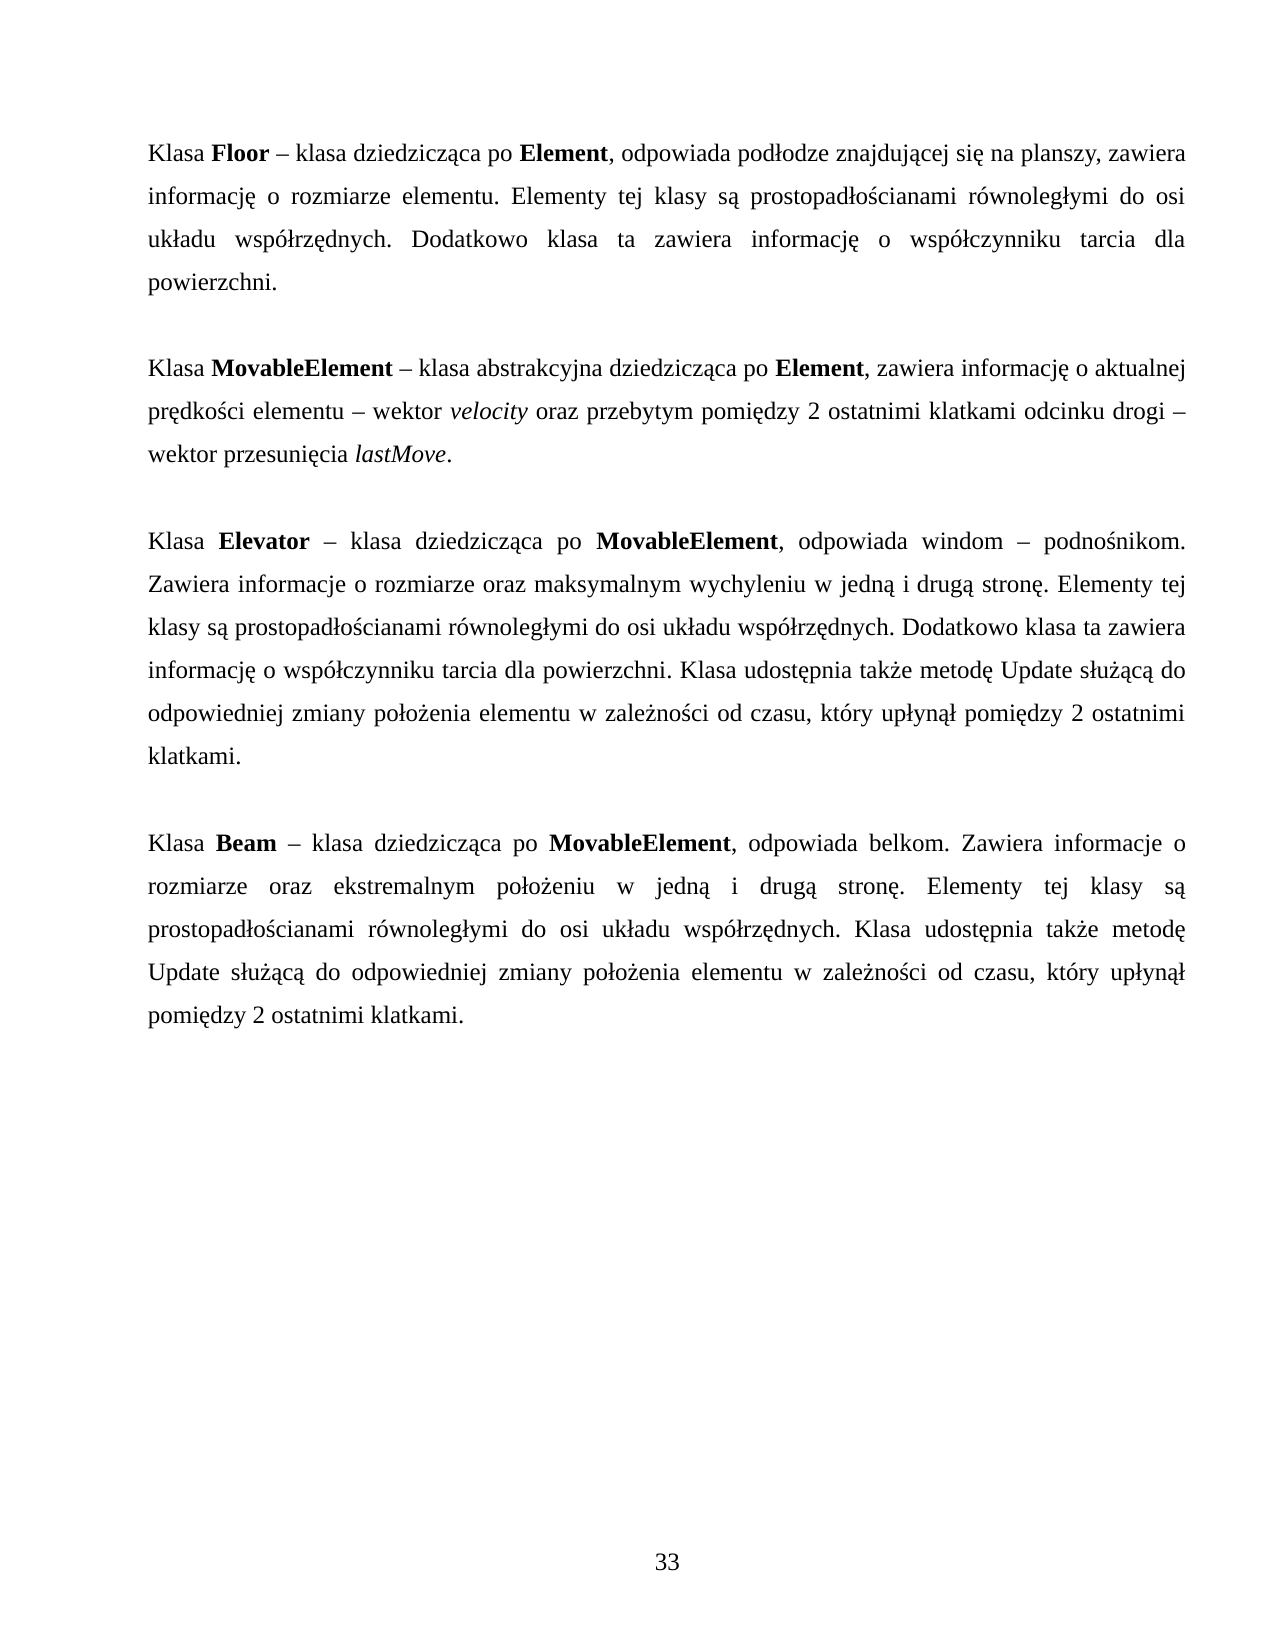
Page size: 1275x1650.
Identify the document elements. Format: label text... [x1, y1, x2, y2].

text Klasa Beam – klasa dziedzicząca po MovableElement, odpowiada belkom. Zawiera informacje o rozmiarze oraz ekstremalnym położeniu w jedną i drugą stronę. Elementy tej klasy są prostopadłościanami równoległymi do osi układu współrzędnych. Klasa udostępnia także metodę Update służącą do odpowiedniej zmiany położenia elementu w zależności od czasu, który upłynął pomiędzy 2 ostatnimi klatkami. [148, 828, 1186, 1029]
text Klasa Elevator – klasa dziedzicząca po MovableElement, odpowiada windom – podnośnikom. Zawiera informacje o rozmiarze oraz maksymalnym wychyleniu w jedną i drugą stronę. Elementy tej klasy są prostopadłościanami równoległymi do osi układu współrzędnych. Dodatkowo klasa ta zawiera informację o współczynniku tarcia dla powierzchni. Klasa udostępnia także metodę Update służącą do odpowiedniej zmiany położenia elementu w zależności od czasu, który upłynął pomiędzy 2 ostatnimi klatkami. [148, 526, 1186, 770]
text Klasa Floor – klasa dziedzicząca po Element, odpowiada podłodze znajdującej się na planszy, zawiera informację o rozmiarze elementu. Elementy tej klasy są prostopadłościanami równoległymi do osi układu współrzędnych. Dodatkowo klasa ta zawiera informację o współczynniku tarcia dla powierzchni. [148, 138, 1186, 296]
text Klasa MovableElement – klasa abstrakcyjna dziedzicząca po Element, zawiera informację o aktualnej prędkości elementu – wektor velocity oraz przebytym pomiędzy 2 ostatnimi klatkami odcinku drogi – wektor przesunięcia lastMove. [148, 353, 1186, 468]
